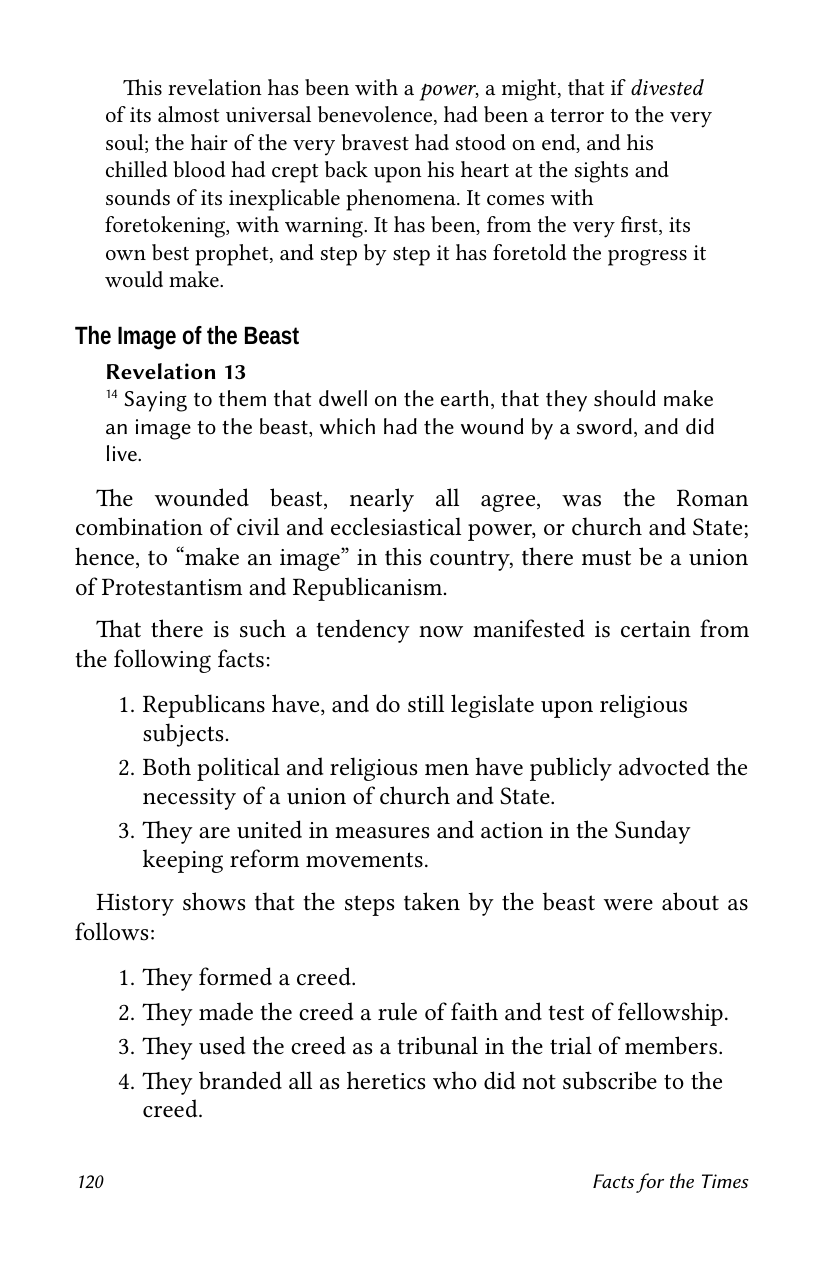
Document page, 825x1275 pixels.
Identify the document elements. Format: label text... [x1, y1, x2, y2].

text 14 Saying to them that dwell on the earth, that they should make an image to the beast, which had the wound by a sword, and did live. [105, 386, 720, 467]
text The wounded beast, nearly all agree, was the Roman combination of civil and ecclesiastical power, or church and State; hence, to “make an image” in this country, there must be a union of Protestantism and Republicanism. [75, 483, 750, 602]
list Republicans have, and do still legislate upon religious subjects. [135, 690, 750, 747]
list Both political and religious men have publicly advocted the necessity of a union of church and State. [135, 753, 750, 810]
list They made the creed a rule of faith and test of fellowship. [135, 998, 750, 1026]
list They branded all as heretics who did not subscribe to the creed. [135, 1067, 750, 1124]
text History shows that the steps taken by the beast were about as follows: [75, 888, 750, 947]
list They formed a creed. [135, 963, 750, 992]
subtitle The Image of the Beast [75, 321, 750, 350]
text That there is such a tendency now manifested is certain from the following facts: [75, 615, 750, 674]
text This revelation has been with a power, a might, that if divested of its almost universal benevolence, had been a terror to the very soul; the hair of the very bravest had stood on end, and his chilled blood had crept back upon his heart at the sights and sounds of its inexplicable phenomena. It comes with foretokening, with warning. It has been, from the very first, its own best prophet, and step by step it has foretold the progress it would make. [105, 75, 720, 293]
text Revelation 13 [105, 359, 750, 385]
list They are united in measures and action in the Sunday keeping reform movements. [135, 816, 750, 873]
list They used the creed as a tribunal in the trial of members. [135, 1032, 750, 1061]
